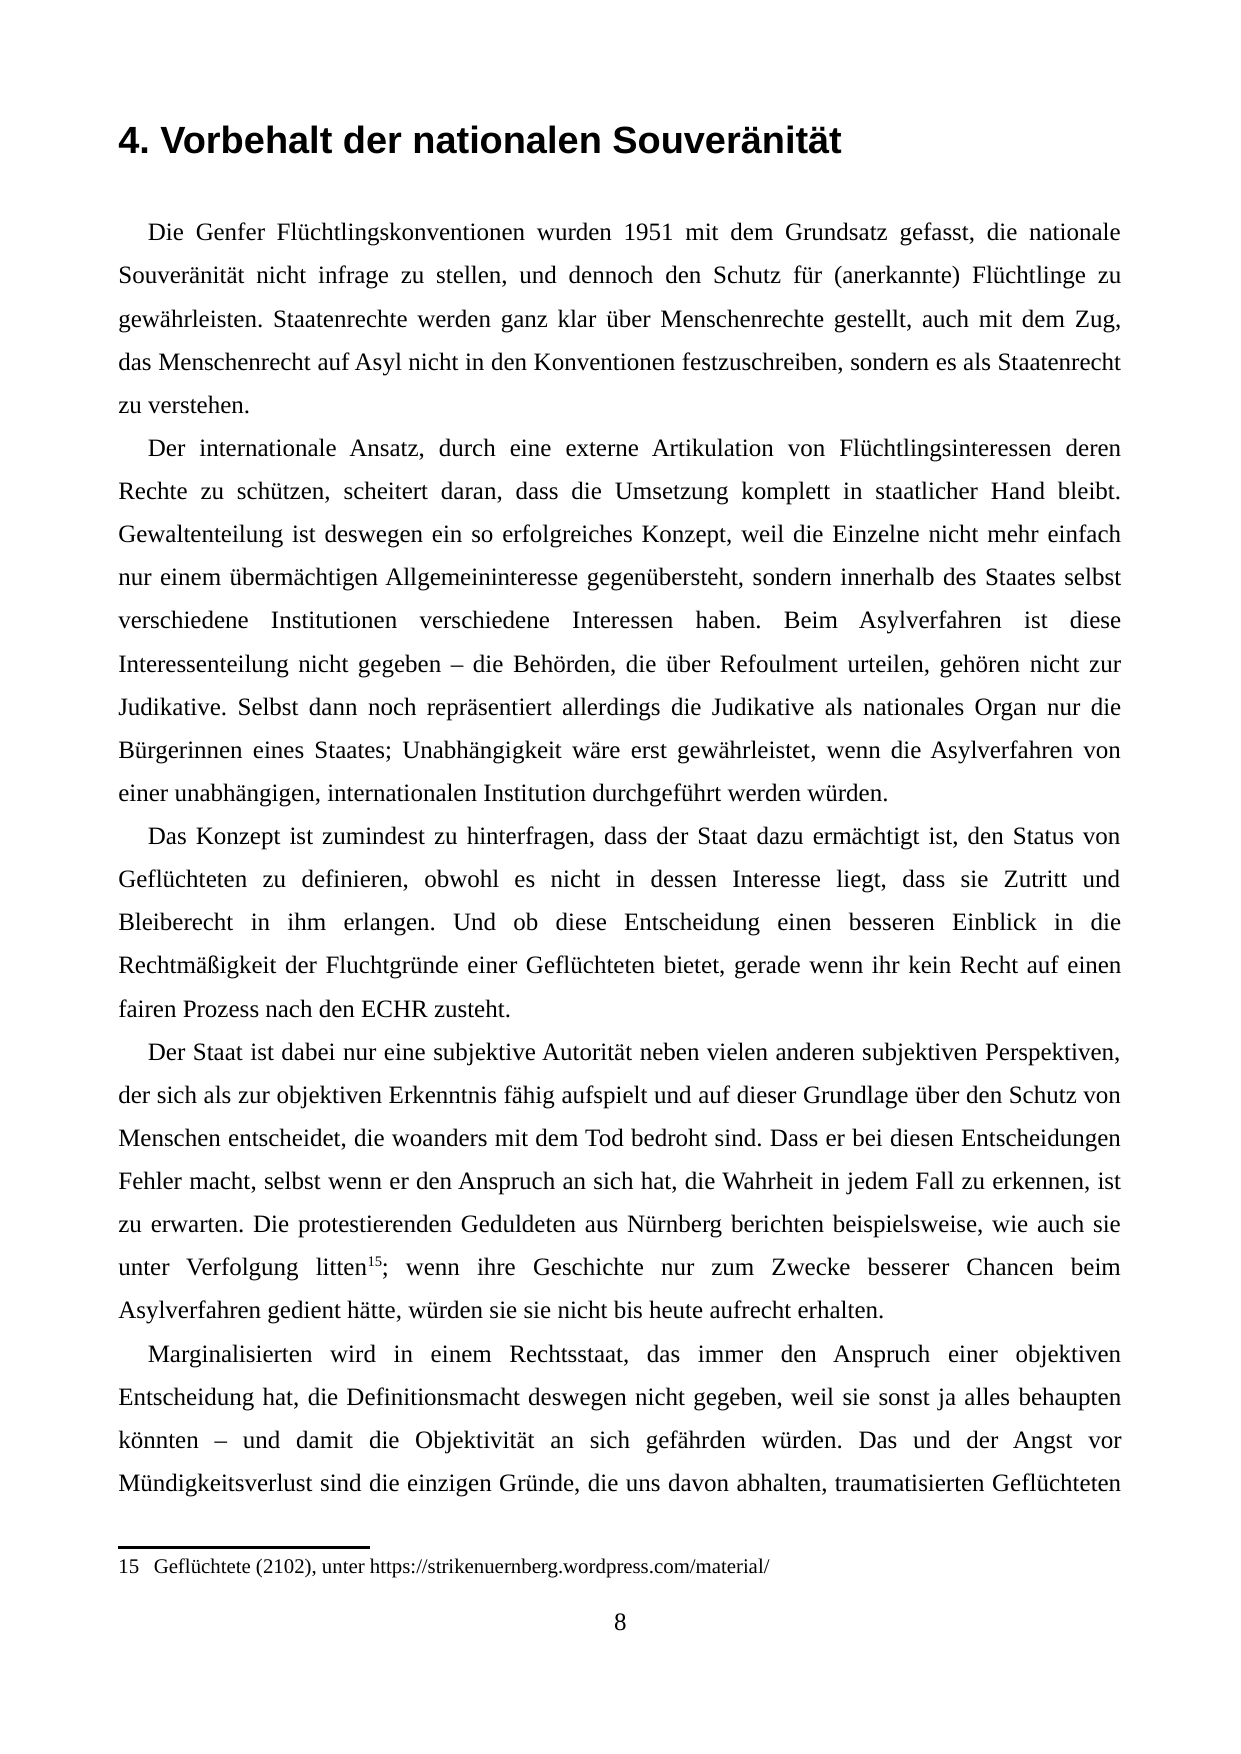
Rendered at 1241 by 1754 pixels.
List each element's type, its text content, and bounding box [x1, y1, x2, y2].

text Geflüchtete (2102), unter https://strikenuernberg.wordpress.com/material/ [118, 1553, 1122, 1578]
subtitle 4. Vorbehalt der nationalen Souveränität [118, 118, 1122, 162]
text Der Staat ist dabei nur eine subjektive Autorität neben vielen anderen subjektiven Perspektiven, der sich als zur objektiven Erkenntnis fähig aufspielt und auf dieser Grundlage über den Schutz von Menschen entscheidet, die woanders mit dem Tod bedroht sind. Dass er bei diesen Entscheidungen Fehler macht, selbst wenn er den Anspruch an sich hat, die Wahrheit in jedem Fall zu erkennen, ist zu erwarten. Die protestierenden Geduldeten aus Nürnberg berichten beispielsweise, wie auch sie unter Verfolgung litten; wenn ihre Geschichte nur zum Zwecke besserer Chancen beim Asylverfahren gedient hätte, würden sie sie nicht bis heute aufrecht erhalten. [118, 1037, 1122, 1324]
text Das Konzept ist zumindest zu hinterfragen, dass der Staat dazu ermächtigt ist, den Status von Geflüchteten zu definieren, obwohl es nicht in dessen Interesse liegt, dass sie Zutritt und Bleiberecht in ihm erlangen. Und ob diese Entscheidung einen besseren Einblick in die Rechtmäßigkeit der Fluchtgründe einer Geflüchteten bietet, gerade wenn ihr kein Recht auf einen fairen Prozess nach den ECHR zusteht. [118, 821, 1122, 1022]
text Die Genfer Flüchtlingskonventionen wurden 1951 mit dem Grundsatz gefasst, die nationale Souveränität nicht infrage zu stellen, und dennoch den Schutz für (anerkannte) Flüchtlinge zu gewährleisten. Staatenrechte werden ganz klar über Menschenrechte gestellt, auch mit dem Zug, das Menschenrecht auf Asyl nicht in den Konventionen festzuschreiben, sondern es als Staatenrecht zu verstehen. [118, 217, 1122, 419]
text Marginalisierten wird in einem Rechtsstaat, das immer den Anspruch einer objektiven Entscheidung hat, die Definitionsmacht deswegen nicht gegeben, weil sie sonst ja alles behaupten könnten – und damit die Objektivität an sich gefährden würden. Das und der Angst vor Mündigkeitsverlust sind die einzigen Gründe, die uns davon abhalten, traumatisierten Geflüchteten [118, 1339, 1122, 1497]
text Der internationale Ansatz, durch eine externe Artikulation von Flüchtlingsinteressen deren Rechte zu schützen, scheitert daran, dass die Umsetzung komplett in staatlicher Hand bleibt. Gewaltenteilung ist deswegen ein so erfolgreiches Konzept, weil die Einzelne nicht mehr einfach nur einem übermächtigen Allgemeininteresse gegenübersteht, sondern innerhalb des Staates selbst verschiedene Institutionen verschiedene Interessen haben. Beim Asylverfahren ist diese Interessenteilung nicht gegeben – die Behörden, die über Refoulment urteilen, gehören nicht zur Judikative. Selbst dann noch repräsentiert allerdings die Judikative als nationales Organ nur die Bürgerinnen eines Staates; Unabhängigkeit wäre erst gewährleistet, wenn die Asylverfahren von einer unabhängigen, internationalen Institution durchgeführt werden würden. [118, 433, 1122, 807]
